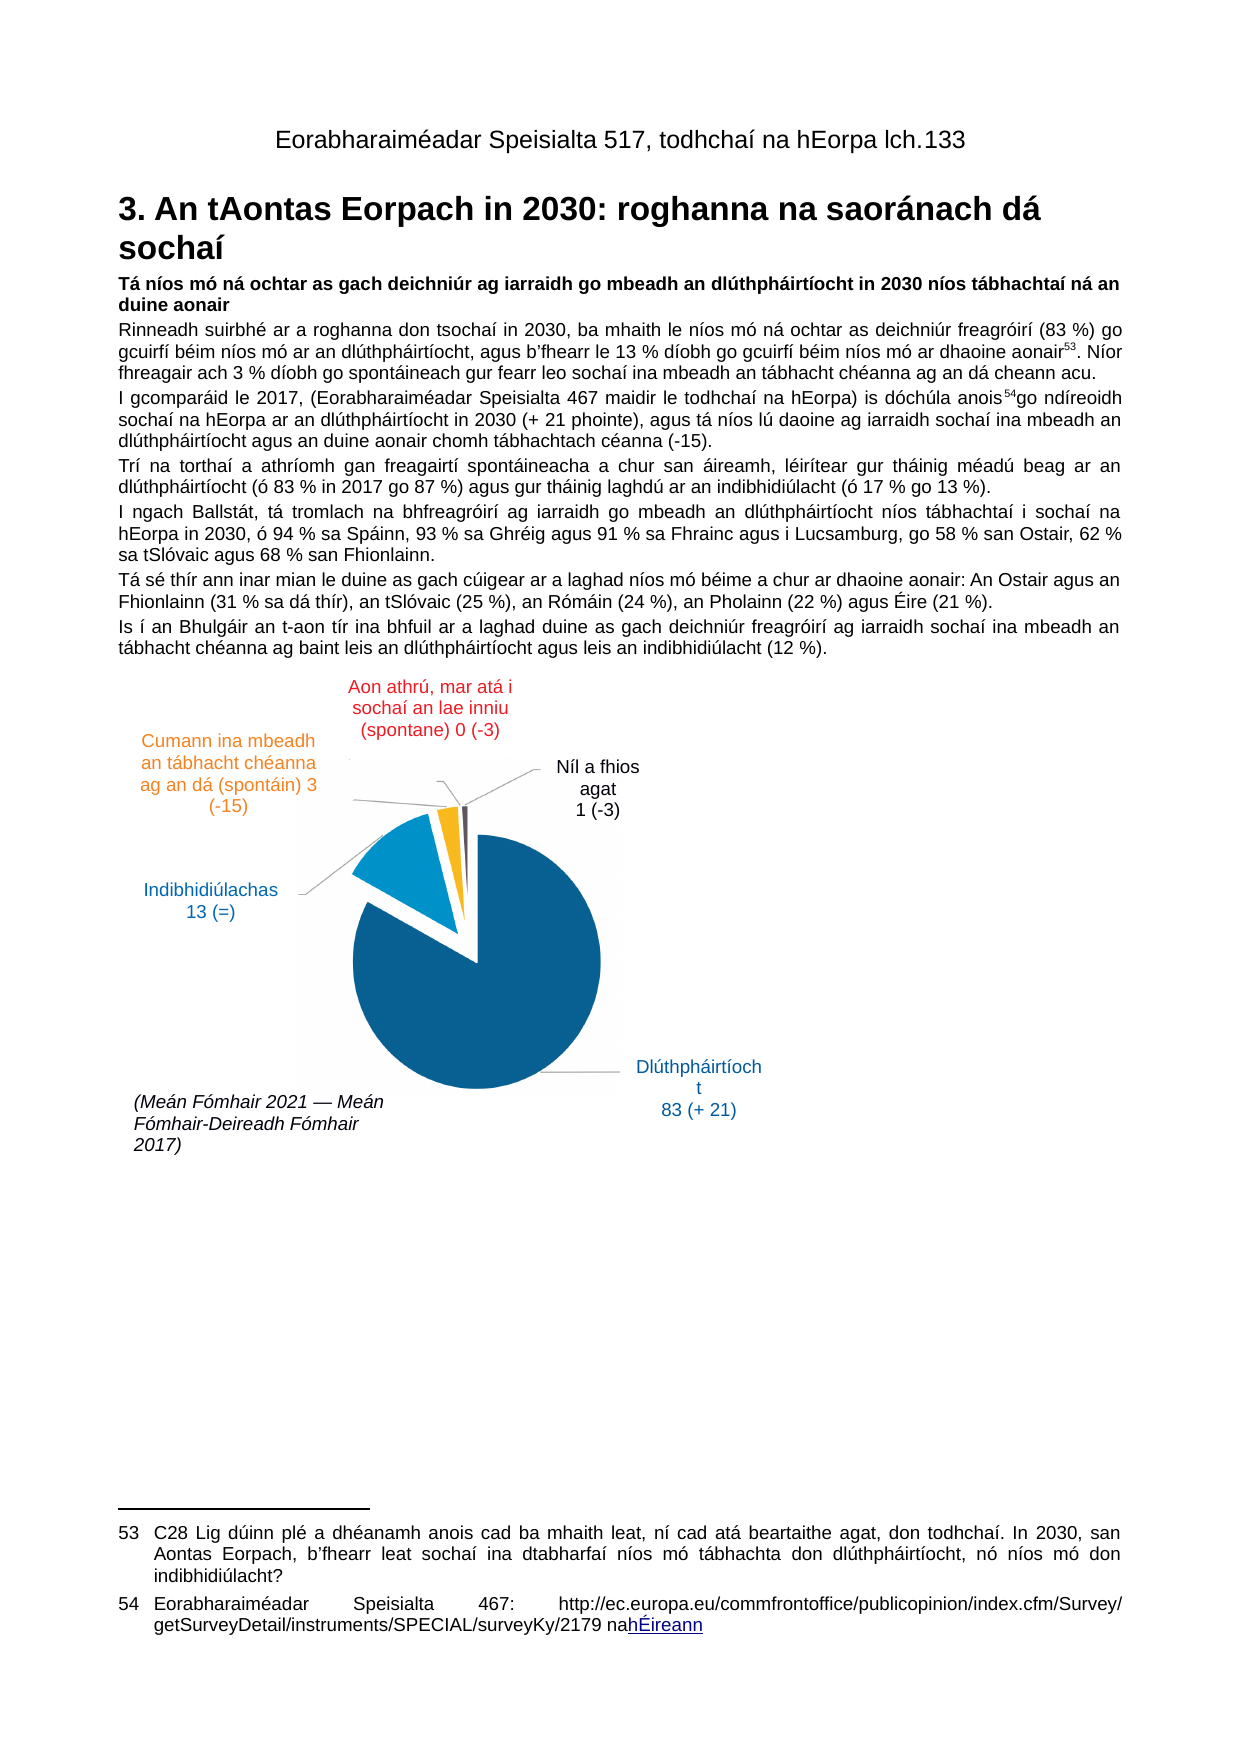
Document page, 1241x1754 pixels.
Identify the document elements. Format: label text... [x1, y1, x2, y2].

text Tá níos mó ná ochtar as gach deichniúr ag iarraidh go mbeadh an dlúthpháirtíocht in 2030 níos tábhachtaí ná an duine aonair [118, 273, 1122, 316]
text Eorabharaiméadar Speisialta 467: http://ec.europa.eu/commfrontoffice/publicopinion/index.cfm/Survey/getSurveyDetail/instruments/SPECIAL/surveyKy/2179 nahÉireann [118, 1593, 1122, 1636]
text I gcomparáid le 2017, (Eorabharaiméadar Speisialta 467 maidir le todhchaí na hEorpa) is dóchúla anoisgo ndíreoidh sochaí na hEorpa ar an dlúthpháirtíocht in 2030 (+ 21 phointe), agus tá níos lú daoine ag iarraidh sochaí ina mbeadh an dlúthpháirtíocht agus an duine aonair chomh tábhachtach céanna (-15). [118, 387, 1122, 452]
text C28 Lig dúinn plé a dhéanamh anois cad ba mhaith leat, ní cad atá beartaithe agat, don todhchaí. In 2030, san Aontas Eorpach, b’fhearr leat sochaí ina dtabharfaí níos mó tábhachta don dlúthpháirtíocht, nó níos mó don indibhidiúlacht? [118, 1522, 1122, 1586]
text I ngach Ballstát, tá tromlach na bhfreagróirí ag iarraidh go mbeadh an dlúthpháirtíocht níos tábhachtaí i sochaí na hEorpa in 2030, ó 94 % sa Spáinn, 93 % sa Ghréig agus 91 % sa Fhrainc agus i Lucsamburg, go 58 % san Ostair, 62 % sa tSlóvaic agus 68 % san Fhionlainn. [118, 501, 1122, 566]
text Is í an Bhulgáir an t-aon tír ina bhfuil ar a laghad duine as gach deichniúr freagróirí ag iarraidh sochaí ina mbeadh an tábhacht chéanna ag baint leis an dlúthpháirtíocht agus leis an indibhidiúlacht (12 %). [118, 615, 1122, 658]
text Tá sé thír ann inar mian le duine as gach cúigear ar a laghad níos mó béime a chur ar dhaoine aonair: An Ostair agus an Fhionlainn (31 % sa dá thír), an tSlóvaic (25 %), an Rómáin (24 %), an Pholainn (22 %) agus Éire (21 %). [118, 569, 1122, 612]
text Rinneadh suirbhé ar a roghanna don tsochaí in 2030, ba mhaith le níos mó ná ochtar as deichniúr freagróirí (83 %) go gcuirfí béim níos mó ar an dlúthpháirtíocht, agus b’fhearr le 13 % díobh go gcuirfí béim níos mó ar dhaoine aonair. Níor fhreagair ach 3 % díobh go spontáineach gur fearr leo sochaí ina mbeadh an tábhacht chéanna ag an dá cheann acu. [118, 319, 1122, 384]
subtitle 3. An tAontas Eorpach in 2030: roghanna na saoránach dá sochaí [118, 189, 1122, 266]
text Trí na torthaí a athríomh gan freagairtí spontáineacha a chur san áireamh, léirítear gur tháinig méadú beag ar an dlúthpháirtíocht (ó 83 % in 2017 go 87 %) agus gur tháinig laghdú ar an indibhidiúlacht (ó 17 % go 13 %). [118, 455, 1122, 498]
picture [290, 758, 622, 1094]
